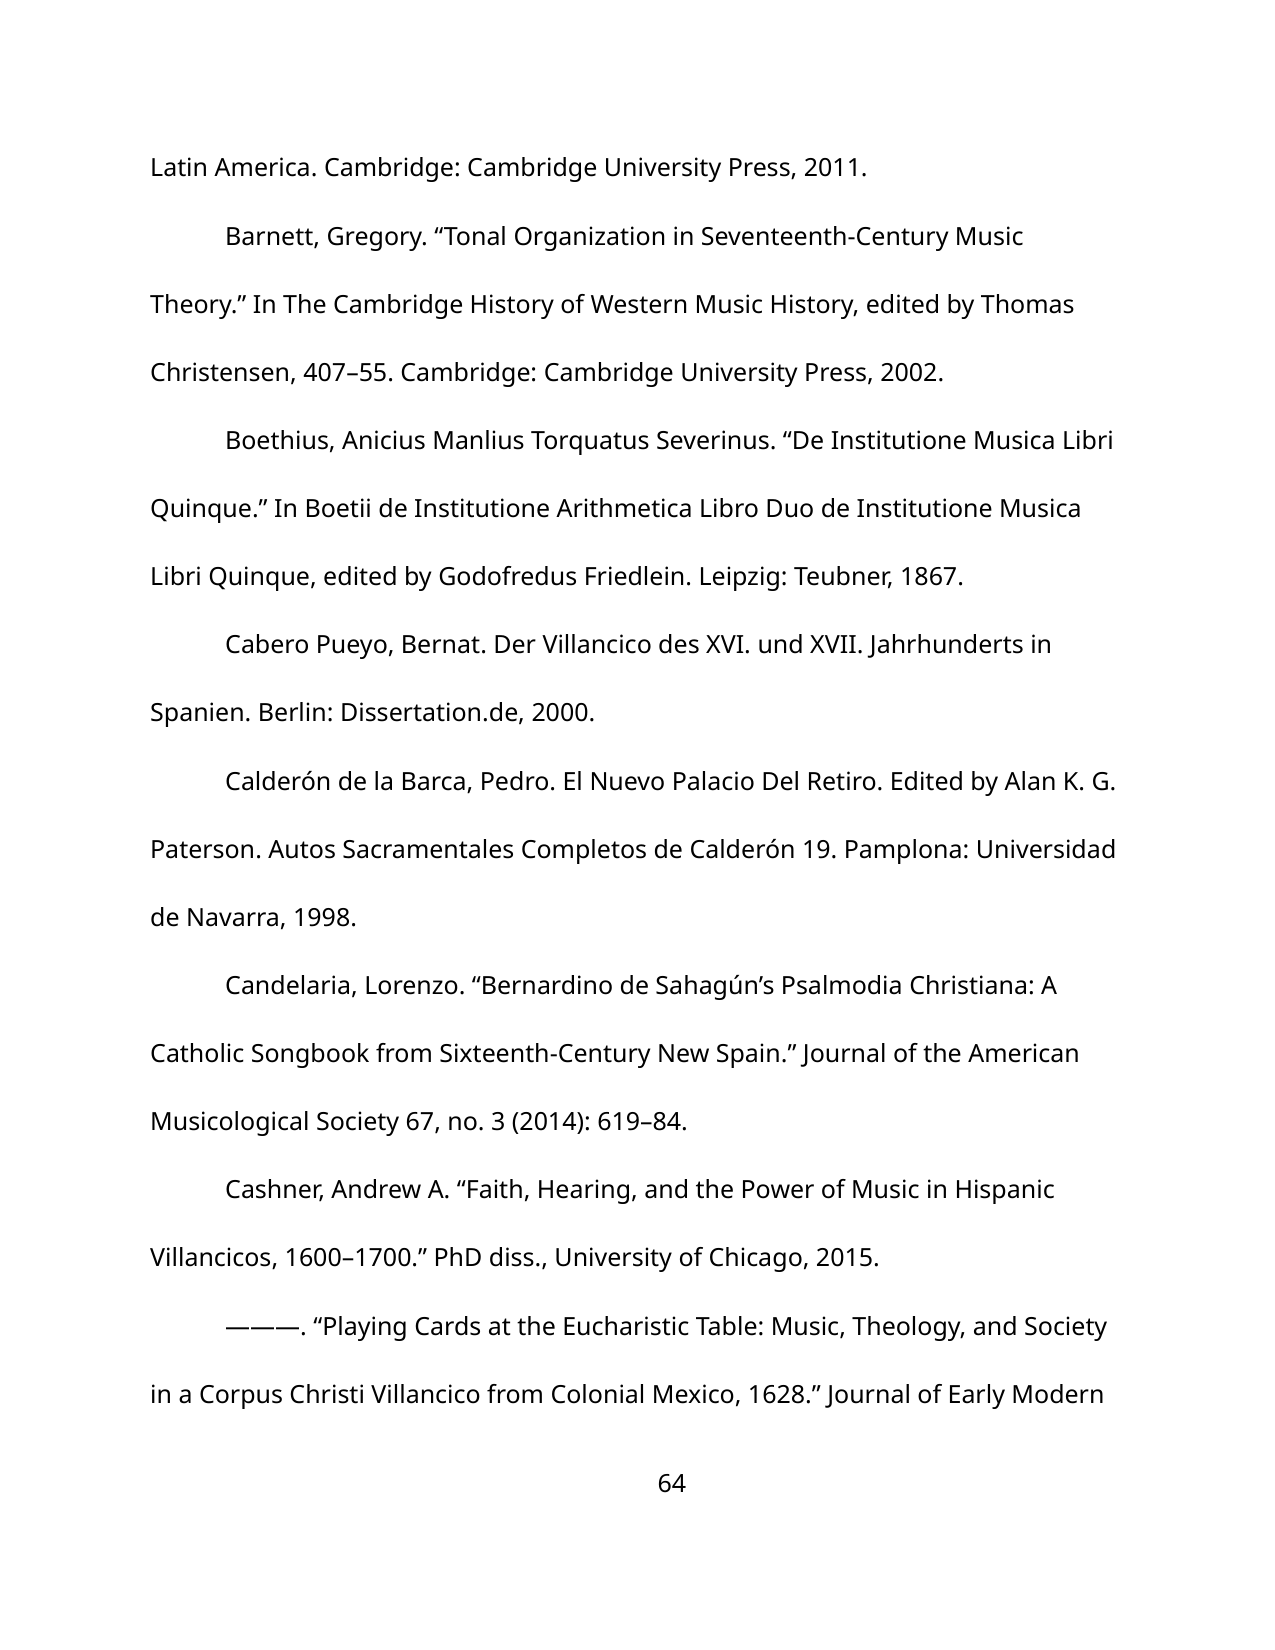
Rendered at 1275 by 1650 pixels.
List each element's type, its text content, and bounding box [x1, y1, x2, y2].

text Boethius, Anicius Manlius Torquatus Severinus. “De Institutione Musica Libri Quinque.” In Boetii de Institutione Arithmetica Libro Duo de Institutione Musica Libri Quinque, edited by Godofredus Friedlein. Leipzig: Teubner, 1867. [150, 422, 1125, 593]
text Latin America. Cambridge: Cambridge University Press, 2011. [150, 150, 1125, 184]
text ———. “Playing Cards at the Eucharistic Table: Music, Theology, and Society in a Corpus Christi Villancico from Colonial Mexico, 1628.” Journal of Early Modern [150, 1308, 1125, 1410]
text Candelaria, Lorenzo. “Bernardino de Sahagún’s Psalmodia Christiana: A Catholic Songbook from Sixteenth-Century New Spain.” Journal of the American Musicological Society 67, no. 3 (2014): 619–84. [150, 967, 1125, 1138]
text Barnett, Gregory. “Tonal Organization in Seventeenth-Century Music Theory.” In The Cambridge History of Western Music History, edited by Thomas Christensen, 407–55. Cambridge: Cambridge University Press, 2002. [150, 218, 1125, 388]
text Cashner, Andrew A. “Faith, Hearing, and the Power of Music in Hispanic Villancicos, 1600–1700.” PhD diss., University of Chicago, 2015. [150, 1172, 1125, 1274]
text Cabero Pueyo, Bernat. Der Villancico des XVI. und XVII. Jahrhunderts in Spanien. Berlin: Dissertation.de, 2000. [150, 627, 1125, 729]
text Calderón de la Barca, Pedro. El Nuevo Palacio Del Retiro. Edited by Alan K. G. Paterson. Autos Sacramentales Completos de Calderón 19. Pamplona: Universidad de Navarra, 1998. [150, 763, 1125, 933]
